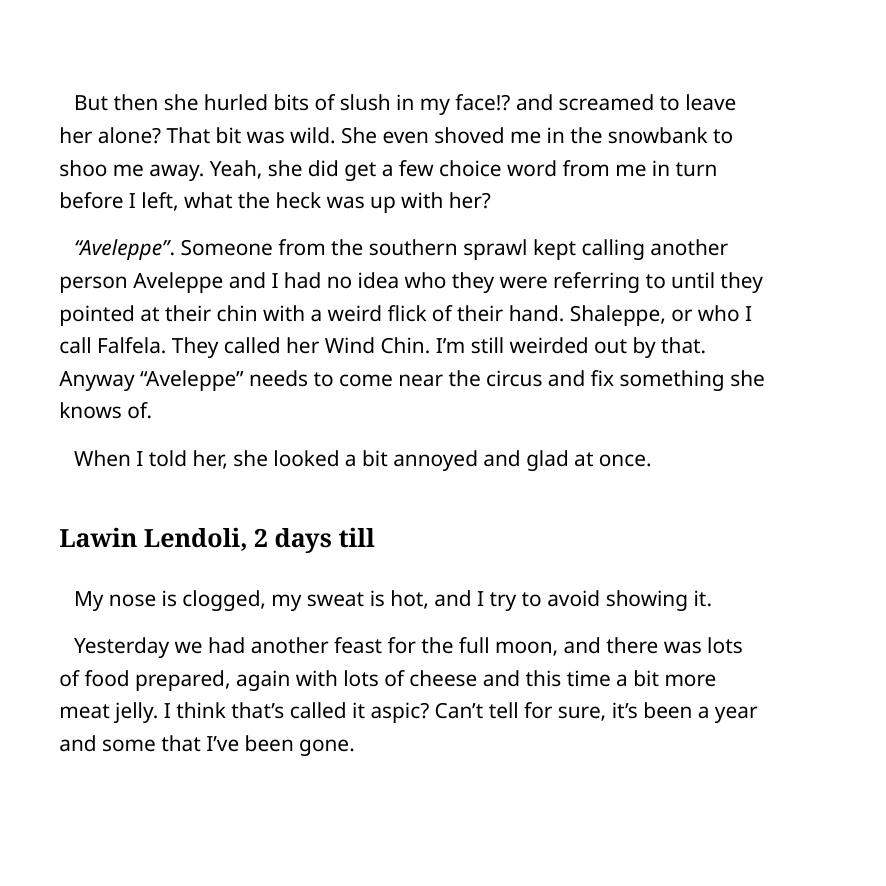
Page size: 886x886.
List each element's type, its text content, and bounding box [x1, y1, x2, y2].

subtitle Lawin Lendoli, 2 days till [59, 520, 768, 554]
text When I told her, she looked a bit annoyed and glad at once. [59, 444, 768, 472]
text Yesterday we had another feast for the full moon, and there was lots of food prepared, again with lots of cheese and this time a bit more meat jelly. I think that’s called it aspic? Can’t tell for sure, it’s been a year and some that I’ve been gone. [59, 631, 768, 757]
text My nose is clogged, my sweat is hot, and I try to avoid showing it. [59, 584, 768, 612]
text “Aveleppe”. Someone from the southern sprawl kept calling another person Aveleppe and I had no idea who they were referring to until they pointed at their chin with a weird flick of their hand. Shaleppe, or who I call Falfela. They called her Wind Chin. I’m still weirded out by that. Anyway “Aveleppe” needs to come near the circus and fix something she knows of. [59, 233, 768, 425]
text But then she hurled bits of slush in my face!? and screamed to leave her alone? That bit was wild. She even shoved me in the snowbank to shoo me away. Yeah, she did get a few choice word from me in turn before I left, what the heck was up with her? [59, 88, 768, 215]
